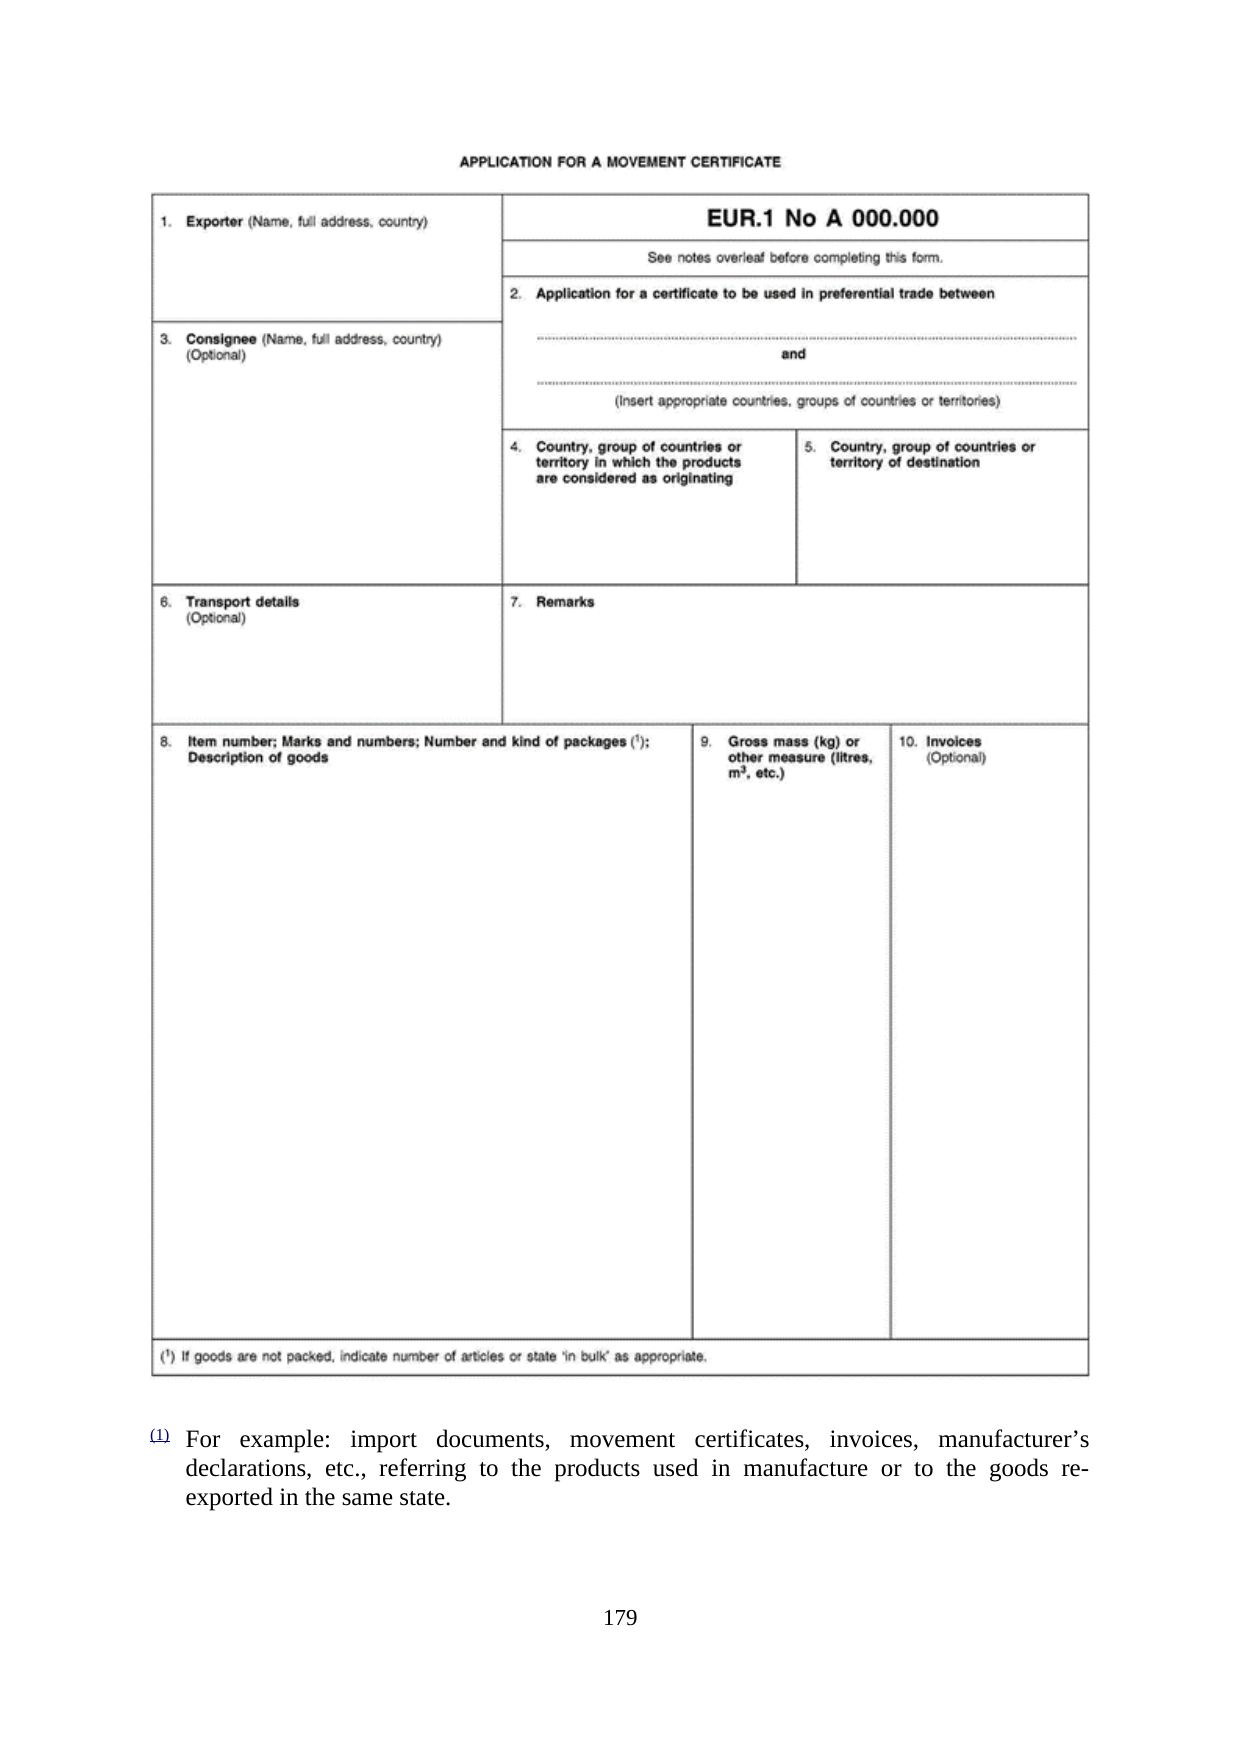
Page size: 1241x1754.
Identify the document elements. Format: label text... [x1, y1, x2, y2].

text (1) For example: import documents, movement certificates, invoices, manufacturer’s declarations, etc., referring to the products used in manufacture or to the goods re-exported in the same state. [150, 1424, 1090, 1511]
